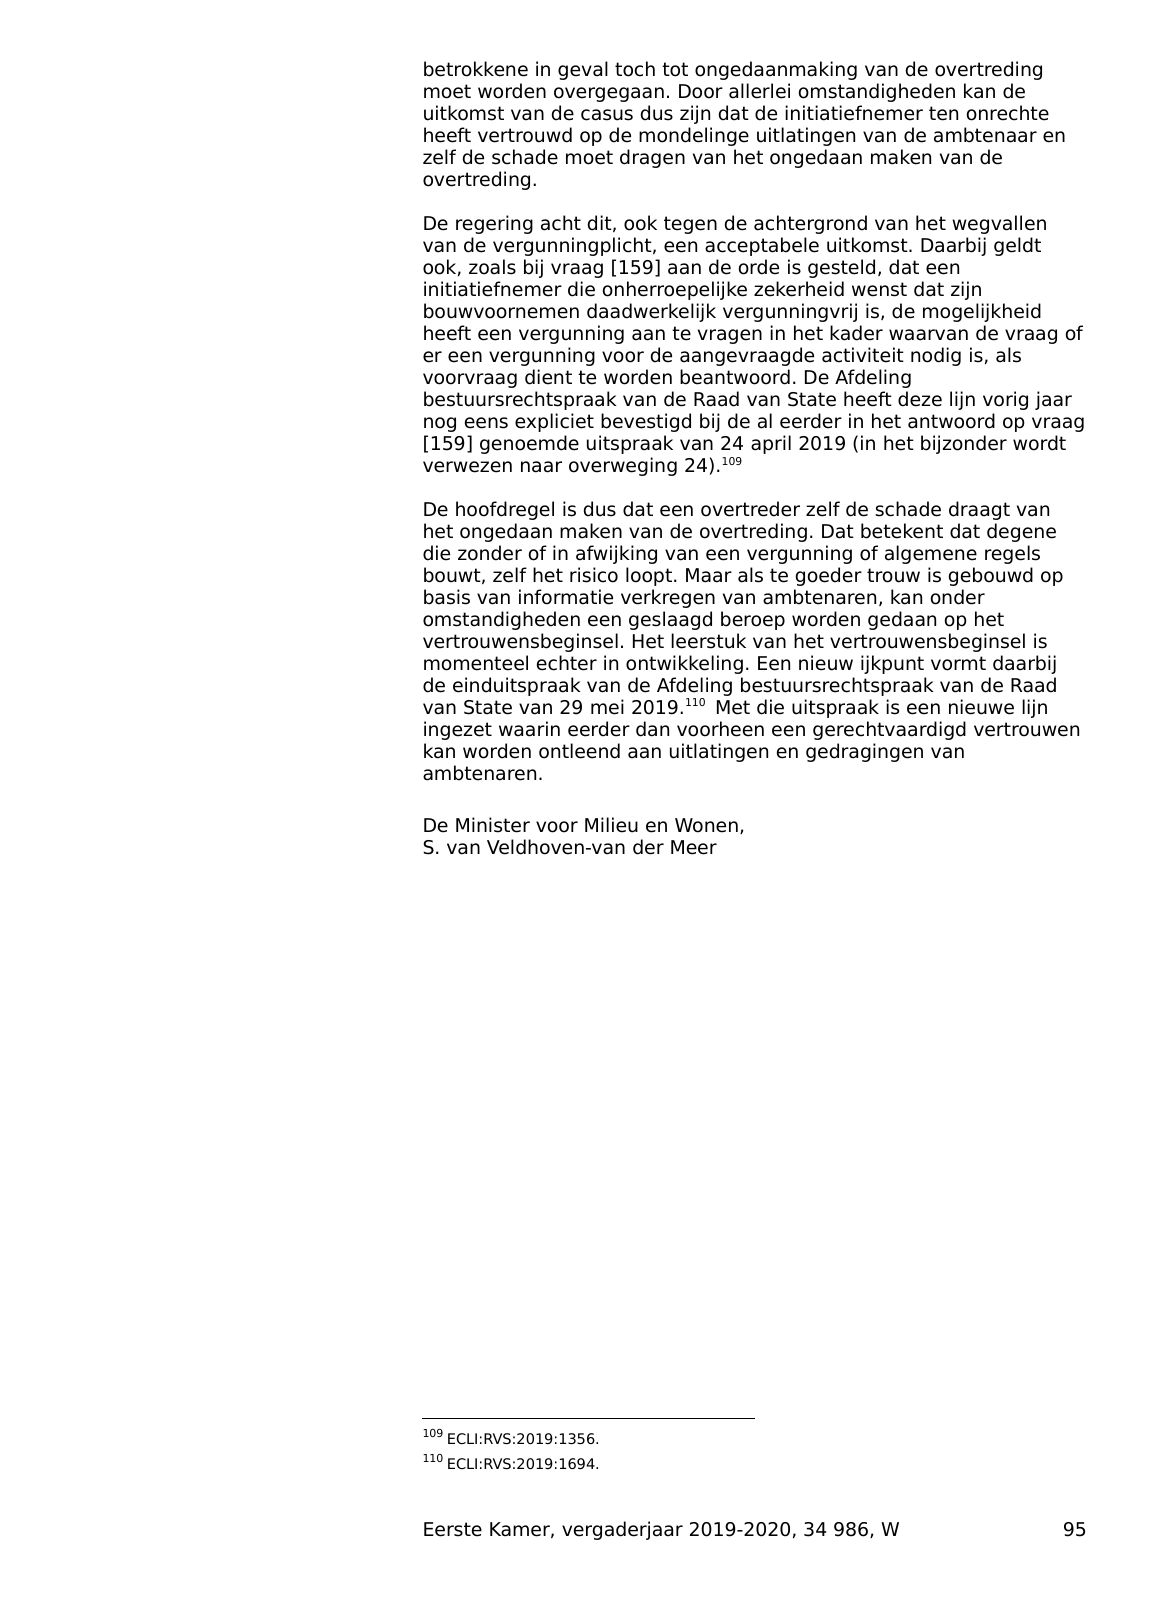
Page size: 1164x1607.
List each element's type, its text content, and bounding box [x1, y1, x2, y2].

text betrokkene in geval toch tot ongedaanmaking van de overtreding moet worden overgegaan. Door allerlei omstandigheden kan de uitkomst van de casus dus zijn dat de initiatiefnemer ten onrechte heeft vertrouwd op de mondelinge uitlatingen van de ambtenaar en zelf de schade moet dragen van het ongedaan maken van de overtreding. [422, 59, 1087, 191]
text De regering acht dit, ook tegen de achtergrond van het wegvallen van de vergunningplicht, een acceptabele uitkomst. Daarbij geldt ook, zoals bij vraag [159] aan de orde is gesteld, dat een initiatiefnemer die onherroepelijke zekerheid wenst dat zijn bouwvoornemen daadwerkelijk vergunningvrij is, de mogelijkheid heeft een vergunning aan te vragen in het kader waarvan de vraag of er een vergunning voor de aangevraagde activiteit nodig is, als voorvraag dient te worden beantwoord. De Afdeling bestuursrechtspraak van de Raad van State heeft deze lijn vorig jaar nog eens expliciet bevestigd bij de al eerder in het antwoord op vraag [159] genoemde uitspraak van 24 april 2019 (in het bijzonder wordt verwezen naar overweging 24). [422, 213, 1087, 477]
text ECLI:RVS:2019:1694. [422, 1452, 1087, 1474]
text De hoofdregel is dus dat een overtreder zelf de schade draagt van het ongedaan maken van de overtreding. Dat betekent dat degene die zonder of in afwijking van een vergunning of algemene regels bouwt, zelf het risico loopt. Maar als te goeder trouw is gebouwd op basis van informatie verkregen van ambtenaren, kan onder omstandigheden een geslaagd beroep worden gedaan op het vertrouwensbeginsel. Het leerstuk van het vertrouwensbeginsel is momenteel echter in ontwikkeling. Een nieuw ijkpunt vormt daarbij de einduitspraak van de Afdeling bestuursrechtspraak van de Raad van State van 29 mei 2019. Met die uitspraak is een nieuwe lijn ingezet waarin eerder dan voorheen een gerechtvaardigd vertrouwen kan worden ontleend aan uitlatingen en gedragingen van ambtenaren. [422, 499, 1087, 785]
text De Minister voor Milieu en Wonen, S. van Veldhoven-van der Meer [422, 815, 1087, 859]
text ECLI:RVS:2019:1356. [422, 1427, 1087, 1449]
